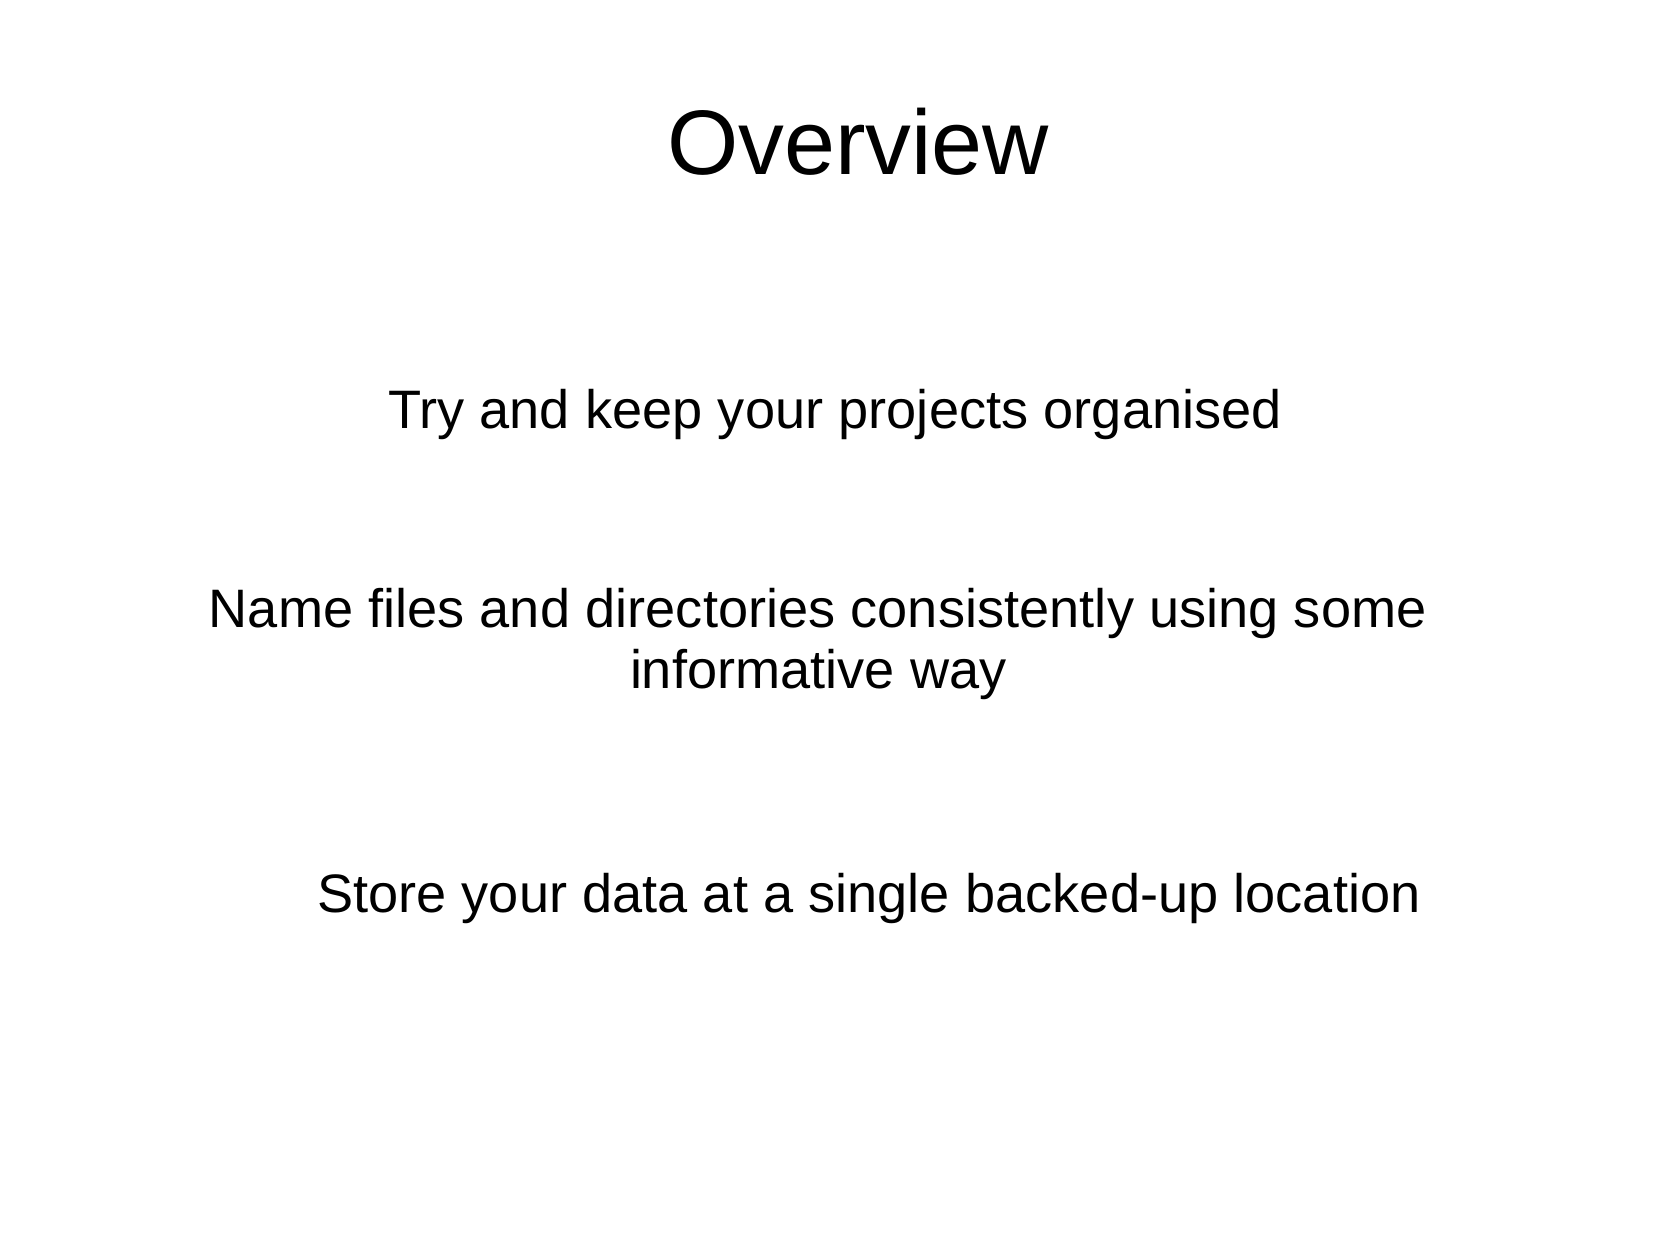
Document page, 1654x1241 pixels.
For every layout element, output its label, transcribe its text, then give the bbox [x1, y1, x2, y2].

text_box Name files and directories consistently using some informative way [188, 571, 1449, 707]
text_box Store your data at a single backed-up location [303, 850, 1436, 937]
title Overview [612, 40, 1105, 246]
text_box Try and keep your projects organised [330, 360, 1327, 459]
